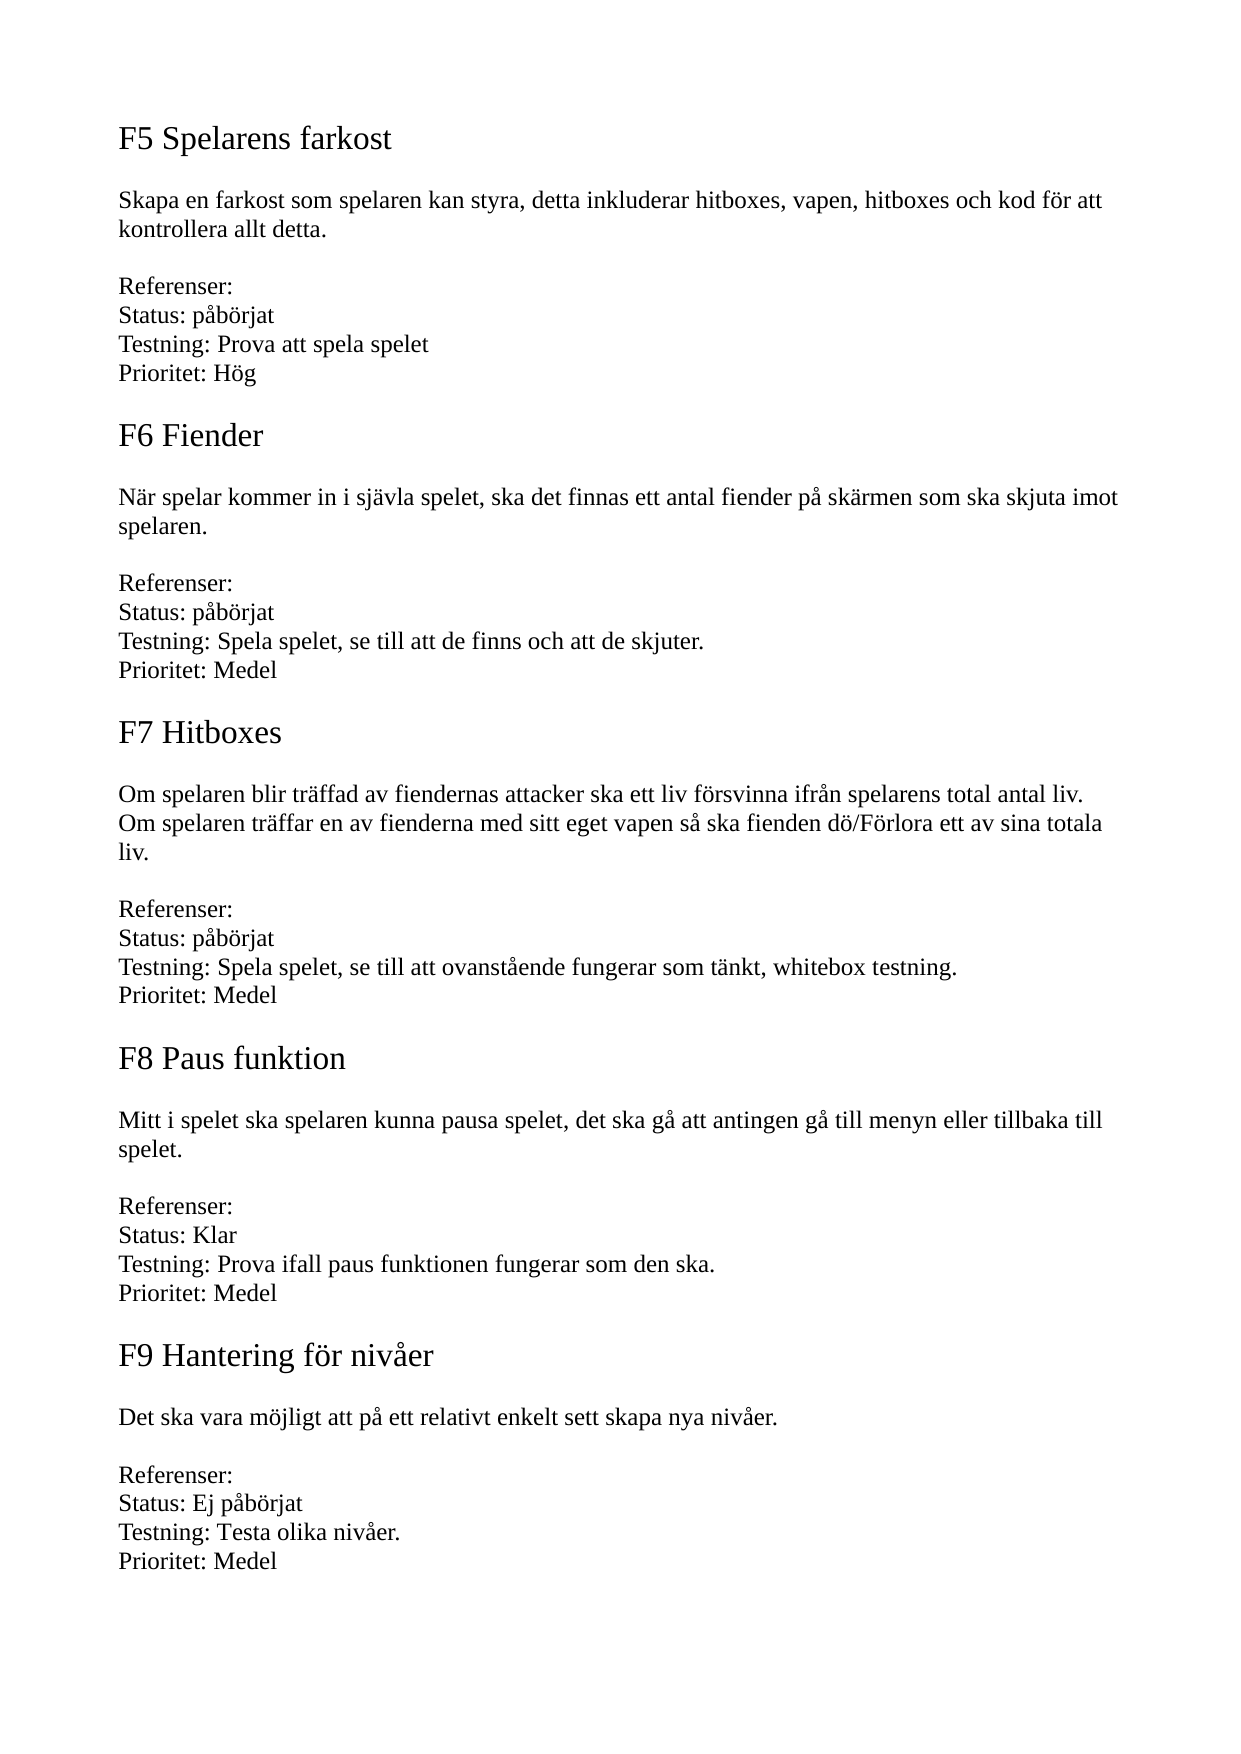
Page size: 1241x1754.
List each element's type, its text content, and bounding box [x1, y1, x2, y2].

text Status: påbörjat [118, 300, 1122, 329]
text Referenser: [118, 271, 1122, 300]
text Referenser: [118, 1191, 1122, 1220]
text Testning: Prova att spela spelet [118, 329, 1122, 358]
text F7 Hitboxes [118, 712, 1122, 751]
text Prioritet: Medel [118, 1546, 1122, 1575]
text Testning: Prova ifall paus funktionen fungerar som den ska. [118, 1249, 1122, 1278]
text Referenser: [118, 568, 1122, 597]
text F6 Fiender [118, 415, 1122, 453]
text Status: påbörjat [118, 597, 1122, 626]
text Testning: Spela spelet, se till att de finns och att de skjuter. [118, 626, 1122, 655]
text Referenser: [118, 894, 1122, 923]
text F5 Spelarens farkost [118, 118, 1122, 156]
text Testning: Spela spelet, se till att ovanstående fungerar som tänkt, whitebox testning. [118, 952, 1122, 981]
text När spelar kommer in i sjävla spelet, ska det finnas ett antal fiender på skärmen som ska skjuta imot spelaren. [118, 482, 1122, 540]
text Det ska vara möjligt att på ett relativt enkelt sett skapa nya nivåer. [118, 1402, 1122, 1431]
text Status: påbörjat [118, 923, 1122, 952]
text Prioritet: Hög [118, 358, 1122, 386]
text Status: Ej påbörjat [118, 1488, 1122, 1517]
text Prioritet: Medel [118, 655, 1122, 683]
text Testning: Testa olika nivåer. [118, 1517, 1122, 1546]
text Om spelaren blir träffad av fiendernas attacker ska ett liv försvinna ifrån spelarens total antal liv. Om spelaren träffar en av fienderna med sitt eget vapen så ska fienden dö/Förlora ett av sina totala liv. [118, 779, 1122, 866]
text F8 Paus funktion [118, 1038, 1122, 1076]
text Status: Klar [118, 1220, 1122, 1249]
text Prioritet: Medel [118, 1278, 1122, 1306]
text Prioritet: Medel [118, 981, 1122, 1009]
text Skapa en farkost som spelaren kan styra, detta inkluderar hitboxes, vapen, hitboxes och kod för att kontrollera allt detta. [118, 185, 1122, 243]
text F9 Hantering för nivåer [118, 1335, 1122, 1373]
text Mitt i spelet ska spelaren kunna pausa spelet, det ska gå att antingen gå till menyn eller tillbaka till spelet. [118, 1105, 1122, 1163]
text Referenser: [118, 1460, 1122, 1488]
